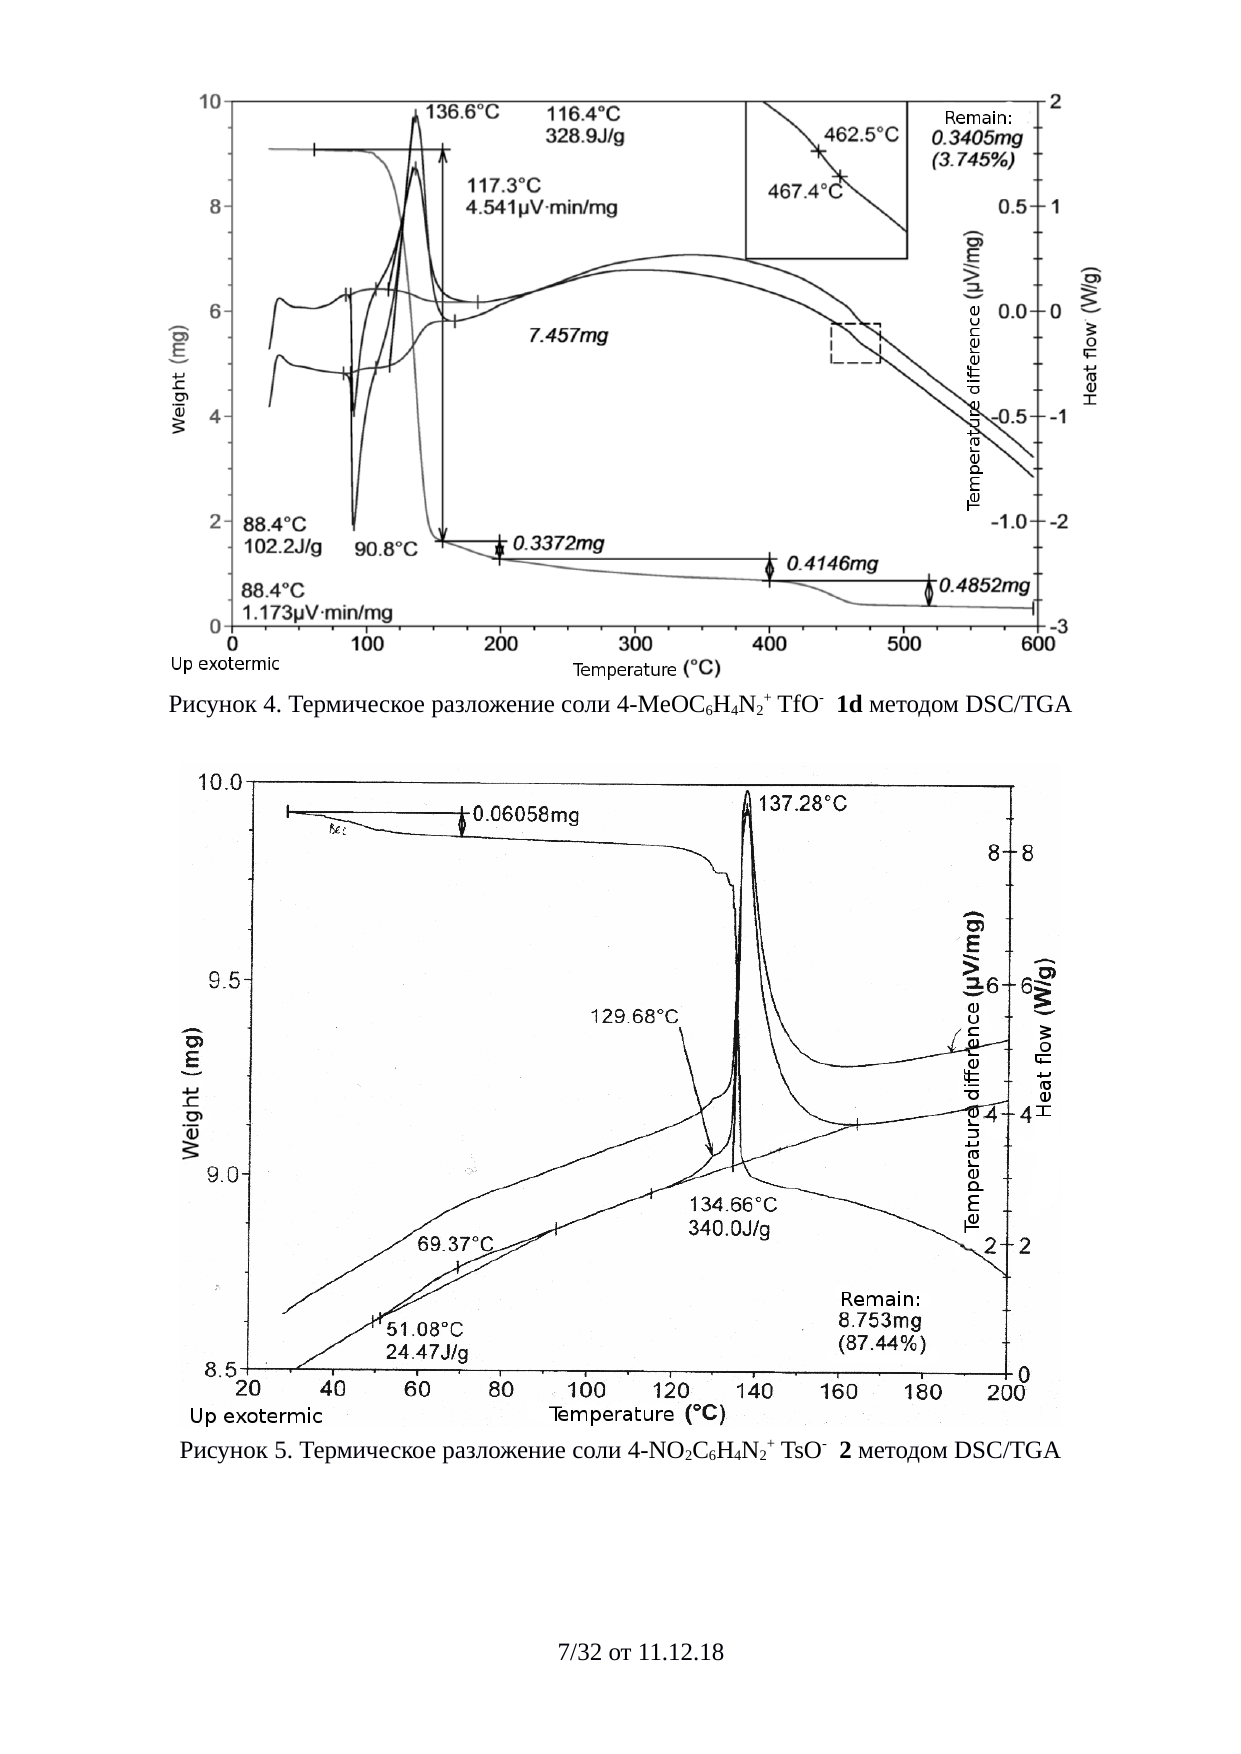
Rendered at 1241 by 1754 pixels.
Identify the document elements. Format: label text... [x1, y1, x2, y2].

text Рисунок 5. Термическое разложение соли 4-NO2С6H4N2+ TsO- 2 методом DSC/TGA [118, 1435, 1122, 1464]
picture [136, 88, 1104, 681]
text Рисунок 4. Термическое разложение соли 4-MeOС6H4N2+ TfO- 1d методом DSC/TGA [118, 689, 1122, 718]
picture [180, 763, 1061, 1427]
